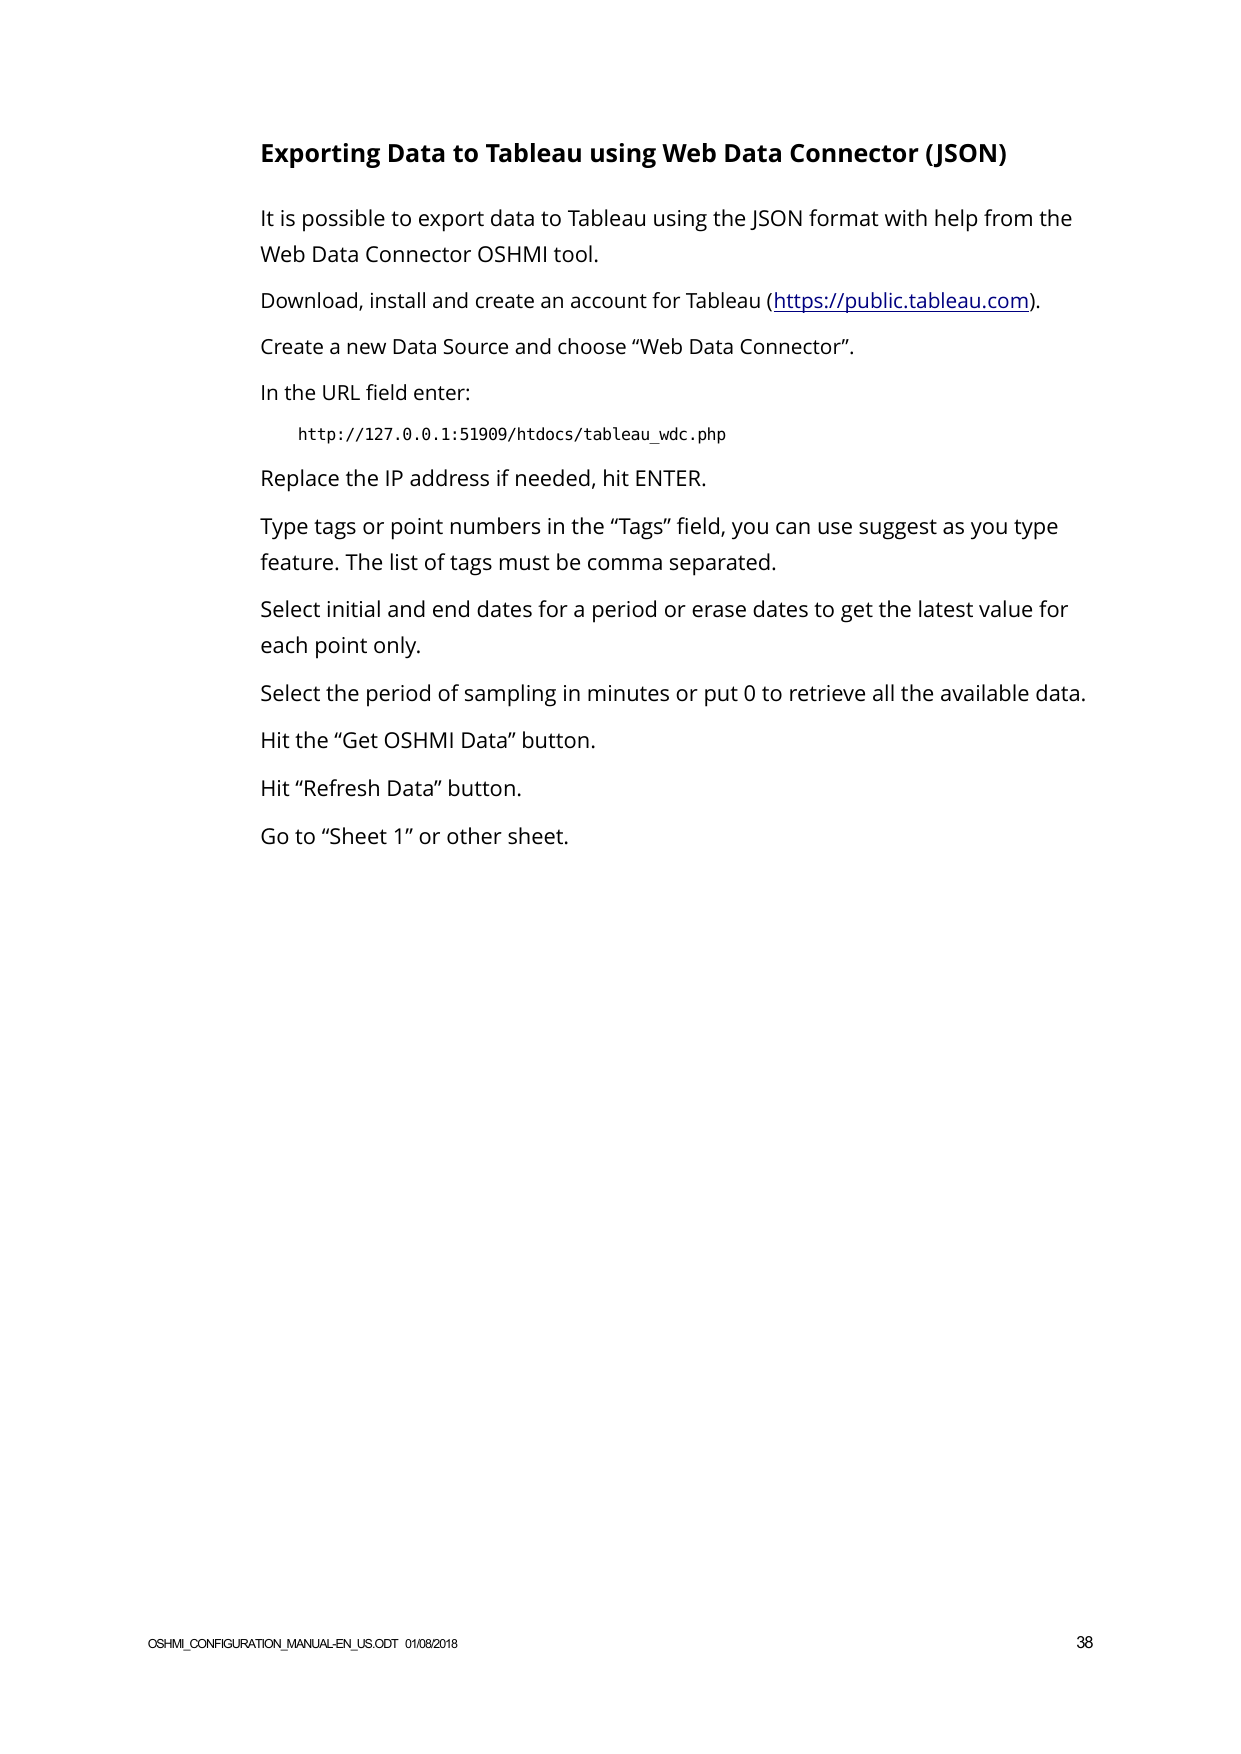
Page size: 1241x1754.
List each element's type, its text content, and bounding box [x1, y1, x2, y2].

text Hit the “Get OSHMI Data” button. [260, 726, 1093, 755]
subtitle Exporting Data to Tableau using Web Data Connector (JSON) [260, 136, 1093, 170]
text Select the period of sampling in minutes or put 0 to retrieve all the available data. [260, 678, 1093, 708]
text Hit “Refresh Data” button. [260, 773, 1093, 803]
text It is possible to export data to Tableau using the JSON format with help from the Web Data Connector OSHMI tool. [260, 203, 1093, 268]
text Select initial and end dates for a period or erase dates to get the latest value for each point only. [260, 594, 1093, 660]
text Go to “Sheet 1” or other sheet. [260, 821, 1093, 851]
text Replace the IP address if needed, hit ENTER. [260, 463, 1093, 493]
text Create a new Data Source and choose “Web Data Connector”. [260, 332, 1093, 361]
text Type tags or point numbers in the “Tags” field, you can use suggest as you type feature. The list of tags must be comma separated. [260, 511, 1093, 576]
text In the URL field enter: [260, 378, 1093, 407]
text http://127.0.0.1:51909/htdocs/tableau_wdc.php [260, 424, 1093, 444]
text Download, install and create an account for Tableau (https://public.tableau.com). [260, 286, 1093, 315]
